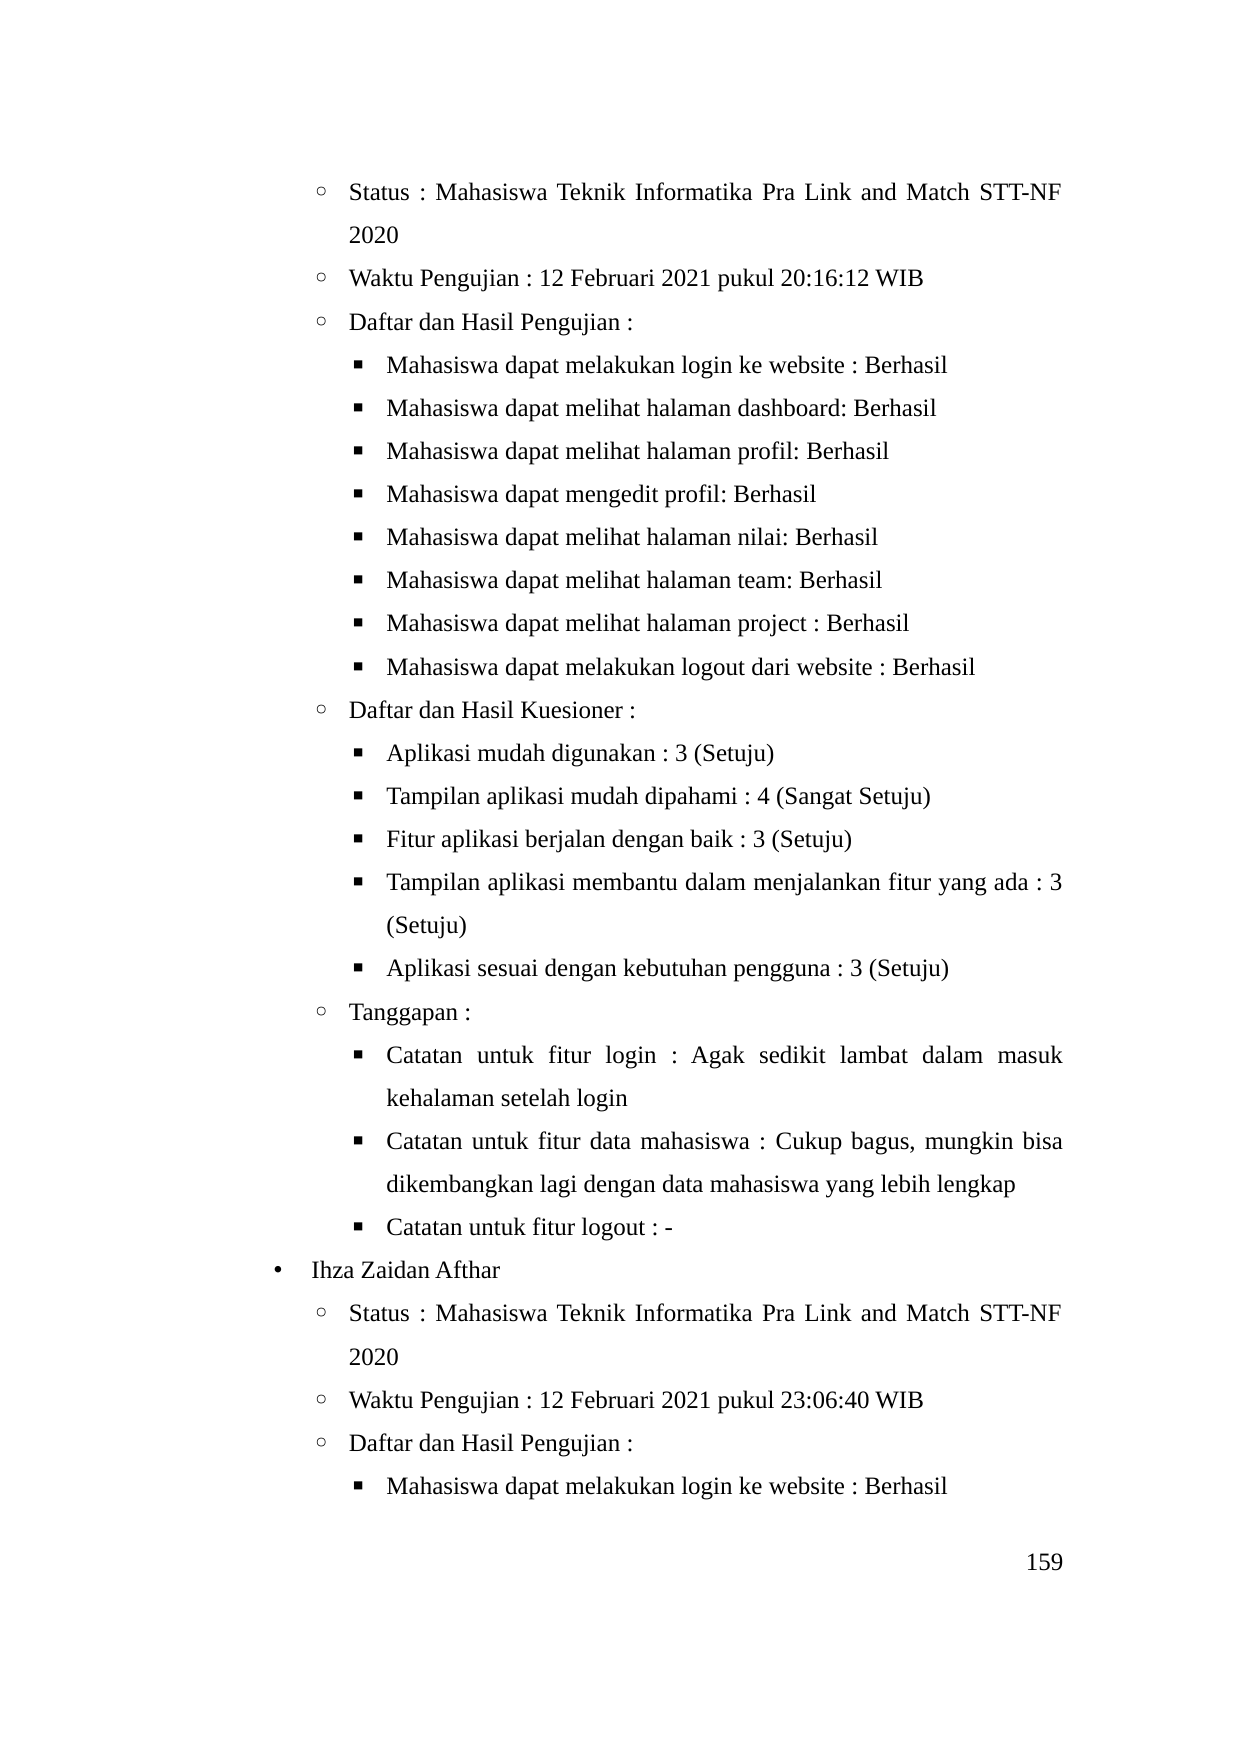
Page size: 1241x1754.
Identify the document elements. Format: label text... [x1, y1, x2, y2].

list Mahasiswa dapat melihat halaman dashboard: Berhasil [349, 393, 1063, 422]
list Daftar dan Hasil Kuesioner : [311, 695, 1063, 723]
list Status : Mahasiswa Teknik Informatika Pra Link and Match STT-NF 2020 [311, 177, 1063, 249]
list Mahasiswa dapat melihat halaman team: Berhasil [349, 565, 1063, 594]
list Mahasiswa dapat melakukan login ke website : Berhasil [349, 350, 1063, 378]
list Aplikasi sesuai dengan kebutuhan pengguna : 3 (Setuju) [349, 953, 1063, 982]
list Waktu Pengujian : 12 Februari 2021 pukul 20:16:12 WIB [311, 263, 1063, 292]
list Catatan untuk fitur logout : - [349, 1212, 1063, 1241]
list Tampilan aplikasi membantu dalam menjalankan fitur yang ada : 3 (Setuju) [349, 867, 1063, 939]
list Mahasiswa dapat mengedit profil: Berhasil [349, 479, 1063, 508]
list Mahasiswa dapat melakukan login ke website : Berhasil [349, 1471, 1063, 1500]
list Ihza Zaidan Afthar [274, 1255, 1063, 1284]
list Catatan untuk fitur login : Agak sedikit lambat dalam masuk kehalaman setelah login [349, 1040, 1063, 1112]
list Tampilan aplikasi mudah dipahami : 4 (Sangat Setuju) [349, 781, 1063, 810]
list Tanggapan : [311, 997, 1063, 1025]
list Waktu Pengujian : 12 Februari 2021 pukul 23:06:40 WIB [311, 1385, 1063, 1413]
list Daftar dan Hasil Pengujian : [311, 307, 1063, 335]
list Mahasiswa dapat melihat halaman project : Berhasil [349, 608, 1063, 637]
list Mahasiswa dapat melihat halaman profil: Berhasil [349, 436, 1063, 465]
list Catatan untuk fitur data mahasiswa : Cukup bagus, mungkin bisa dikembangkan lagi dengan data mahasiswa yang lebih lengkap [349, 1126, 1063, 1198]
list Mahasiswa dapat melakukan logout dari website : Berhasil [349, 652, 1063, 680]
list Daftar dan Hasil Pengujian : [311, 1428, 1063, 1457]
list Aplikasi mudah digunakan : 3 (Setuju) [349, 738, 1063, 767]
list Mahasiswa dapat melihat halaman nilai: Berhasil [349, 522, 1063, 551]
list Status : Mahasiswa Teknik Informatika Pra Link and Match STT-NF 2020 [311, 1298, 1063, 1370]
list Fitur aplikasi berjalan dengan baik : 3 (Setuju) [349, 824, 1063, 853]
